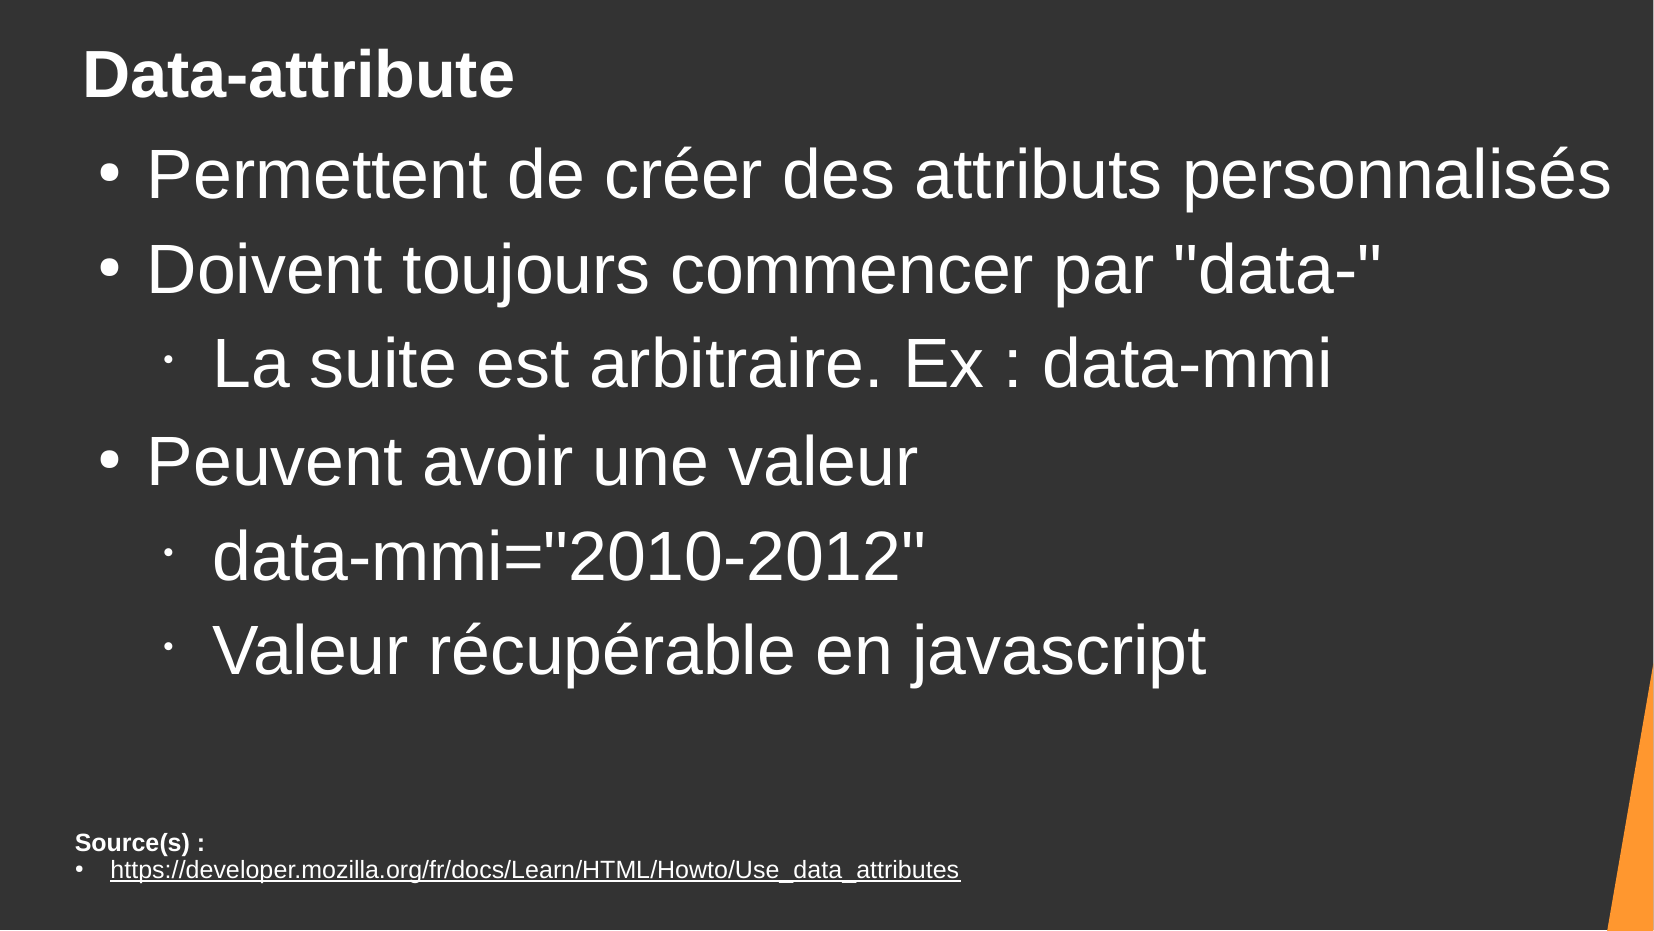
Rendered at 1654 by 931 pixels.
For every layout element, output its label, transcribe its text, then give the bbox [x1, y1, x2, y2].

text_box Source(s) : https://developer.mozilla.org/fr/docs/Learn/HTML/Howto/Use_data_attributes [60, 820, 1583, 920]
list Permettent de créer des attributs personnalisés Doivent toujours commencer par "data-" La suite est arbitraire. Ex : data-mmi Peuvent avoir une valeur data-mmi="2010-2012" Valeur récupérable en javascript [80, 135, 1620, 733]
title Data-attribute [82, 37, 1571, 114]
text_box [1607, 659, 1654, 931]
